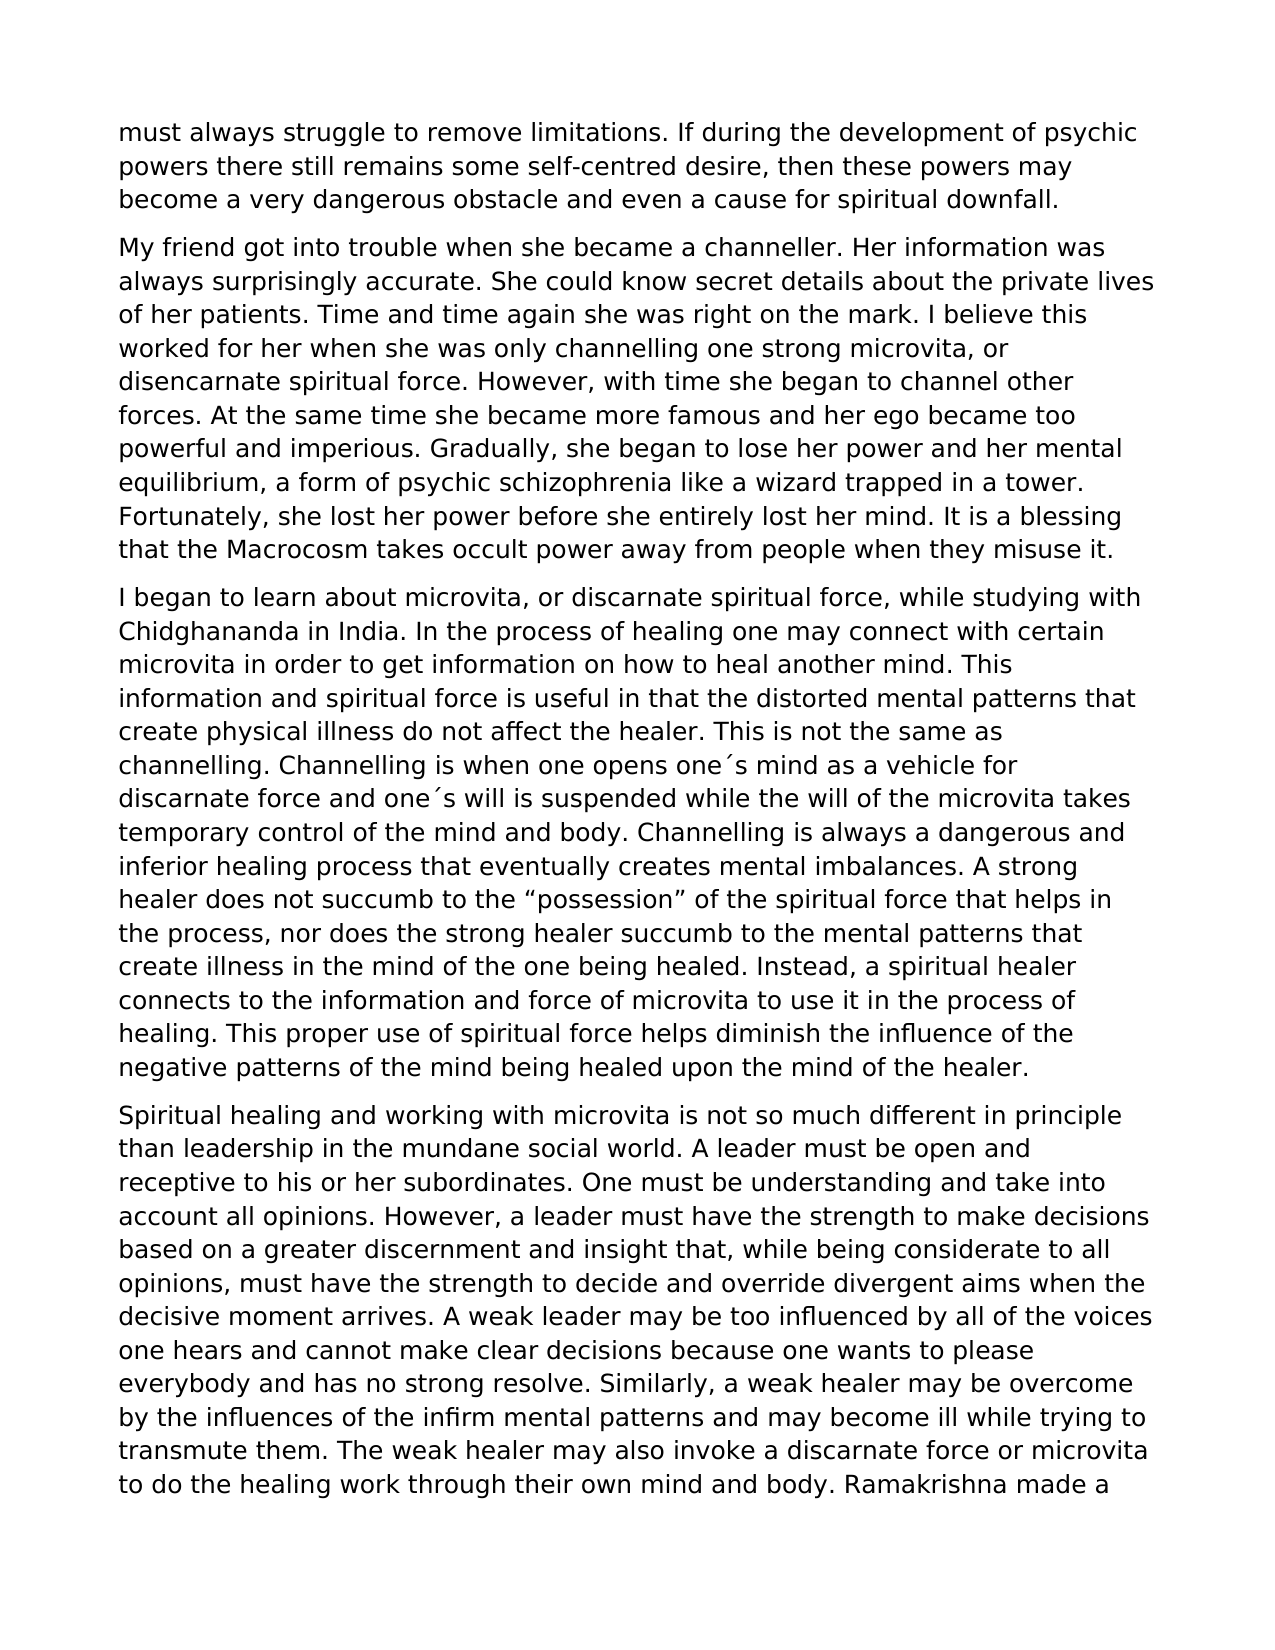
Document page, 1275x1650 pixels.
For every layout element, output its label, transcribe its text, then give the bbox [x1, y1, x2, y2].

text Spiritual healing and working with microvita is not so much different in principle than leadership in the mundane social world. A leader must be open and receptive to his or her subordinates. One must be understanding and take into account all opinions. However, a leader must have the strength to make decisions based on a greater discernment and insight that, while being considerate to all opinions, must have the strength to decide and override divergent aims when the decisive moment arrives. A weak leader may be too influenced by all of the voices one hears and cannot make clear decisions because one wants to please everybody and has no strong resolve. Similarly, a weak healer may be overcome by the influences of the infirm mental patterns and may become ill while trying to transmute them. The weak healer may also invoke a discarnate force or microvita to do the healing work through their own mind and body. Ramakrishna made a [118, 1101, 1157, 1499]
text must always struggle to remove limitations. If during the development of psychic powers there still remains some self-centred desire, then these powers may become a very dangerous obstacle and even a cause for spiritual downfall. [118, 118, 1157, 214]
text I began to learn about microvita, or discarnate spiritual force, while studying with Chidghananda in India. In the process of healing one may connect with certain microvita in order to get information on how to heal another mind. This information and spiritual force is useful in that the distorted mental patterns that create physical illness do not affect the healer. This is not the same as channelling. Channelling is when one opens one´s mind as a vehicle for discarnate force and one´s will is suspended while the will of the microvita takes temporary control of the mind and body. Channelling is always a dangerous and inferior healing process that eventually creates mental imbalances. A strong healer does not succumb to the “possession” of the spiritual force that helps in the process, nor does the strong healer succumb to the mental patterns that create illness in the mind of the one being healed. Instead, a spiritual healer connects to the information and force of microvita to use it in the process of healing. This proper use of spiritual force helps diminish the influence of the negative patterns of the mind being healed upon the mind of the healer. [118, 583, 1157, 1082]
text My friend got into trouble when she became a channeller. Her information was always surprisingly accurate. She could know secret details about the private lives of her patients. Time and time again she was right on the mark. I believe this worked for her when she was only channelling one strong microvita, or disencarnate spiritual force. However, with time she began to channel other forces. At the same time she became more famous and her ego became too powerful and imperious. Gradually, she began to lose her power and her mental equilibrium, a form of psychic schizophrenia like a wizard trapped in a tower. Fortunately, she lost her power before she entirely lost her mind. It is a blessing that the Macrocosm takes occult power away from people when they misuse it. [118, 233, 1157, 564]
